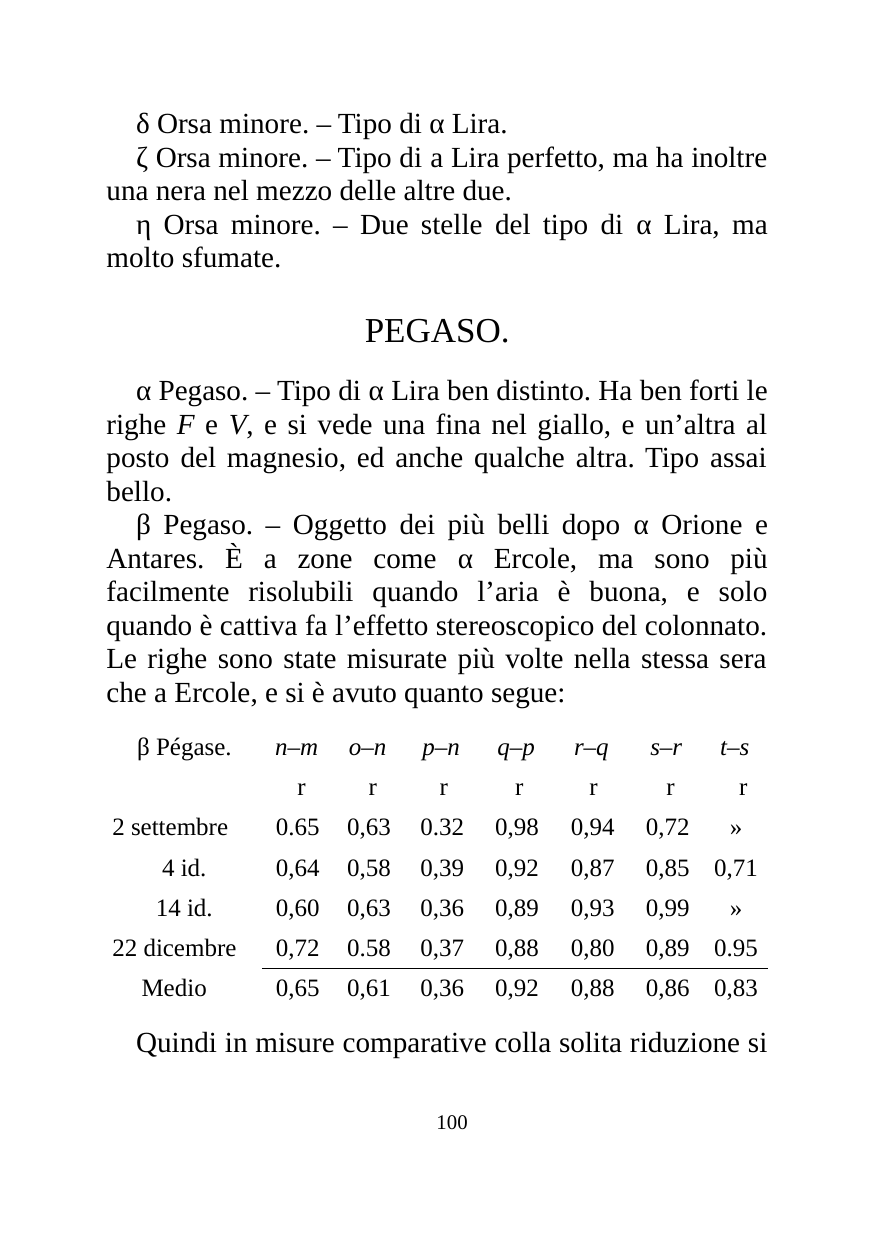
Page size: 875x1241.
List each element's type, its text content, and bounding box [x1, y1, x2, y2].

table_header p‒n [404, 726, 480, 767]
table_cell r [554, 767, 631, 807]
table_cell 0,80 [554, 928, 631, 968]
table_cell 2 settembre [106, 807, 262, 847]
table_cell r [704, 767, 768, 807]
table_header n‒m [262, 726, 333, 767]
table_cell 0,93 [554, 887, 631, 927]
table_cell 0,87 [554, 847, 631, 887]
subtitle PEGASO. [106, 309, 768, 349]
table_cell » [704, 887, 768, 927]
table_cell 0,32 [404, 807, 480, 847]
table_cell 0,88 [554, 969, 631, 1008]
table_cell 0,60 [262, 887, 333, 927]
table_cell 0,89 [631, 928, 704, 968]
table_cell 0,99 [631, 887, 704, 927]
table_cell 0,95 [704, 928, 768, 968]
table_header q‒p [480, 726, 554, 767]
table_cell 14 id. [106, 887, 262, 927]
table_cell 0,39 [404, 847, 480, 887]
text Quindi in misure comparative colla solita riduzione si [106, 1026, 768, 1059]
text ζ Orsa minore. ‒ Tipo di a Lira perfetto, ma ha inoltre una nera nel mezzo delle altre due. [106, 140, 768, 207]
text δ Orsa minore. ‒ Tipo di α Lira. [106, 106, 768, 140]
table_cell 0,61 [333, 969, 404, 1008]
table_cell 0,58 [333, 928, 404, 968]
table_cell 0,83 [704, 969, 768, 1008]
table_cell 0,65 [262, 969, 333, 1008]
table_header r‒q [554, 726, 631, 767]
text η Orsa minore. ‒ Due stelle del tipo di α Lira, ma molto sfumate. [106, 207, 768, 274]
table_cell 22 dicembre [106, 928, 262, 968]
table_cell 0,85 [631, 847, 704, 887]
table_cell 0,36 [404, 887, 480, 927]
text α Pegaso. ‒ Tipo di α Lira ben distinto. Ha ben forti le righe F e V, e si vede una fina nel giallo, e un’altra al posto del magnesio, ed anche qualche altra. Tipo assai bello. [106, 373, 768, 507]
table_cell [106, 767, 262, 807]
table_cell 0,71 [704, 847, 768, 887]
table_header β Pégase. [106, 726, 262, 767]
table_cell 0,58 [333, 847, 404, 887]
table_cell 0,88 [480, 928, 554, 968]
table_header s‒r [631, 726, 704, 767]
table_cell r [333, 767, 404, 807]
table_cell 0,72 [262, 928, 333, 968]
table_header t‒s [704, 726, 768, 767]
table_cell 0,94 [554, 807, 631, 847]
table_cell r [262, 767, 333, 807]
table_cell 0,64 [262, 847, 333, 887]
table_cell 0,65 [262, 807, 333, 847]
table_cell 0,72 [631, 807, 704, 847]
table_cell 0,63 [333, 887, 404, 927]
table_cell » [704, 807, 768, 847]
table_cell r [631, 767, 704, 807]
table_cell r [480, 767, 554, 807]
text β Pegaso. ‒ Oggetto dei più belli dopo α Orione e Antares. È a zone come α Ercole, ma sono più facilmente risolubili quando l’aria è buona, e solo quando è cattiva fa l’effetto stereoscopico del colonnato. Le righe sono state misurate più volte nella stessa sera che a Ercole, e si è avuto quanto segue: [106, 507, 768, 709]
table_cell 4 id. [106, 847, 262, 887]
table_cell 0,89 [480, 887, 554, 927]
table_cell Medio [106, 968, 262, 1008]
table_cell 0,92 [480, 847, 554, 887]
table_cell 0,37 [404, 928, 480, 968]
table_cell 0,63 [333, 807, 404, 847]
table_cell 0,86 [631, 969, 704, 1008]
table_header o‒n [333, 726, 404, 767]
table_cell 0,36 [404, 969, 480, 1008]
table_cell r [404, 767, 480, 807]
table_cell 0,92 [480, 969, 554, 1008]
table_cell 0,98 [480, 807, 554, 847]
